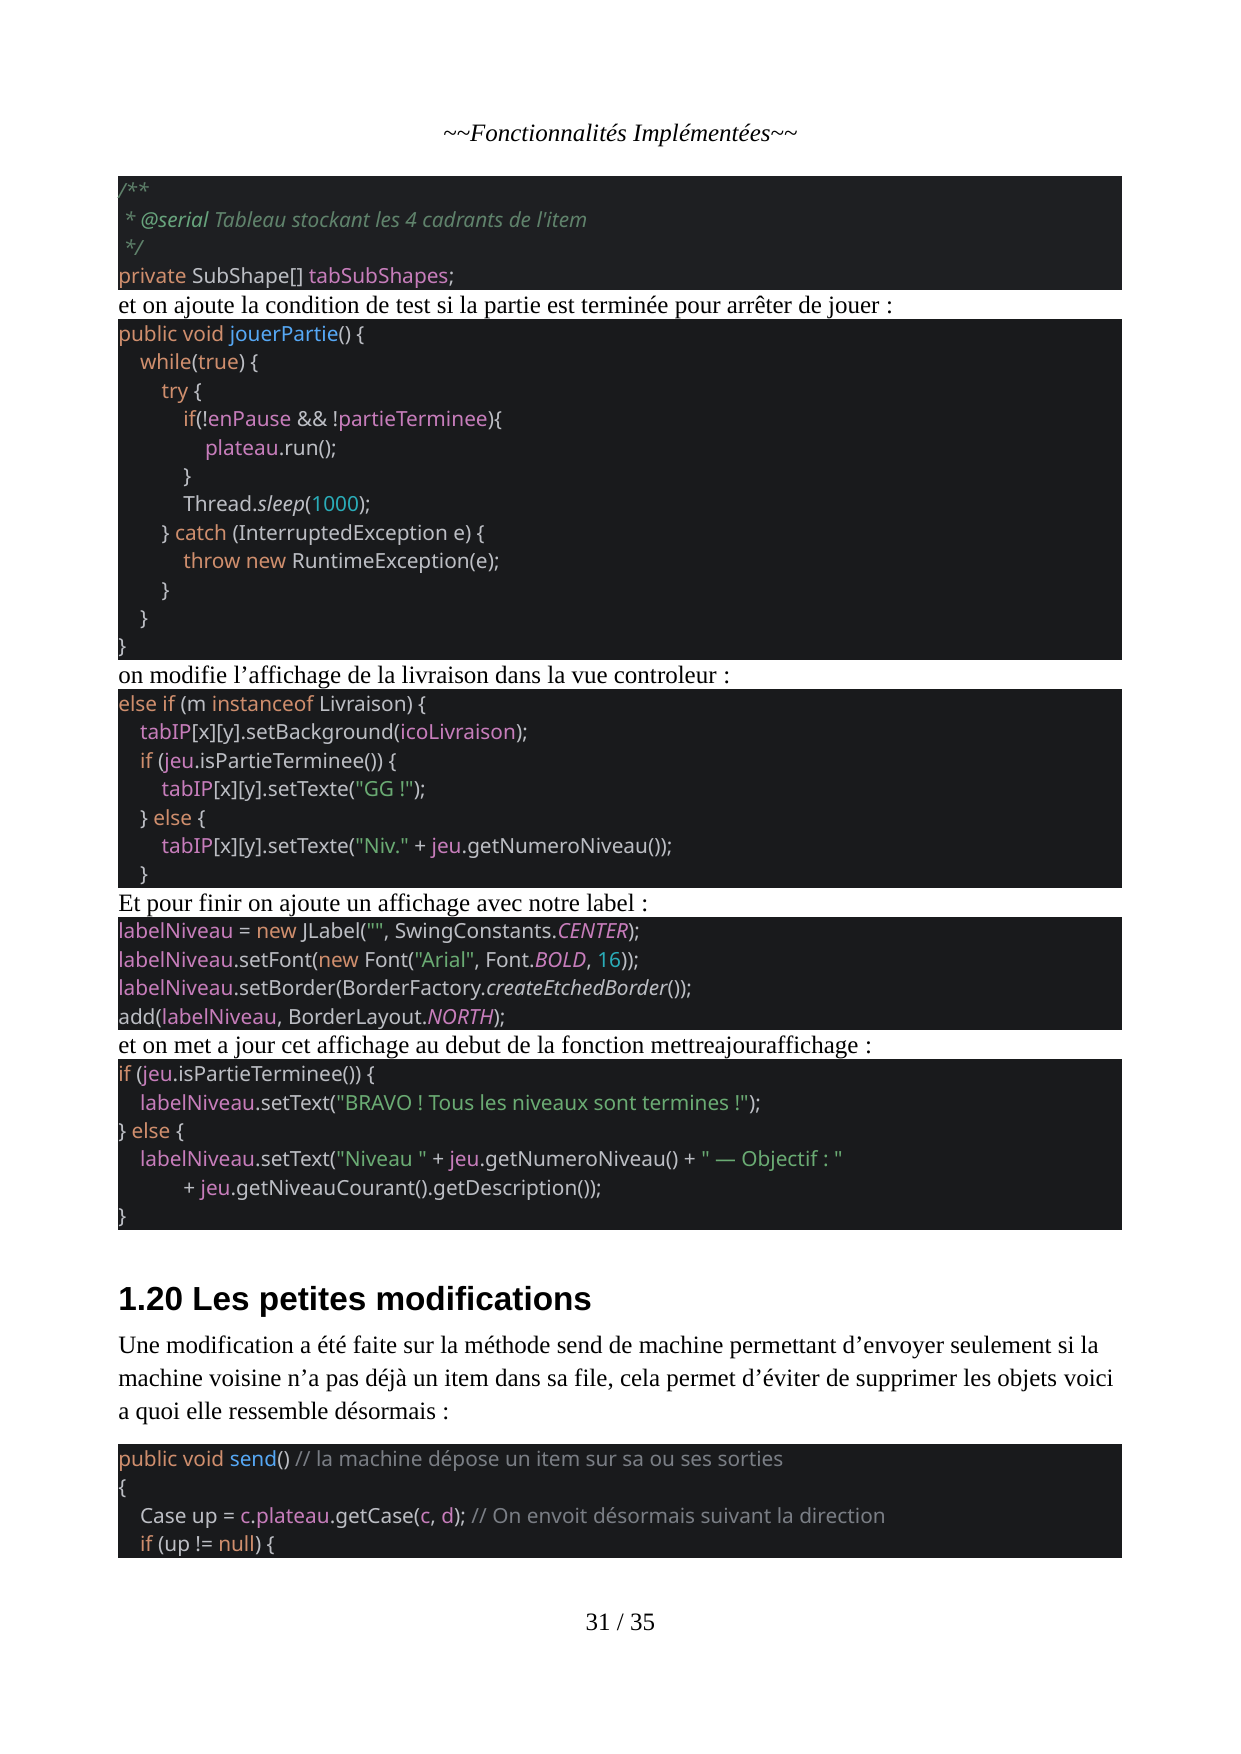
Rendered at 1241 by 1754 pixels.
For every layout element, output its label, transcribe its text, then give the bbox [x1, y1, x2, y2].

text labelNiveau = new JLabel("", SwingConstants.CENTER); labelNiveau.setFont(new Font("Arial", Font.BOLD, 16)); labelNiveau.setBorder(BorderFactory.createEtchedBorder()); add(labelNiveau, BorderLayout.NORTH); [118, 917, 1122, 1030]
text else if (m instanceof Livraison) { tabIP[x][y].setBackground(icoLivraison); if (jeu.isPartieTerminee()) { tabIP[x][y].setTexte("GG !"); } else { tabIP[x][y].setTexte("Niv." + jeu.getNumeroNiveau()); } [118, 689, 1122, 888]
text /** * @serial Tableau stockant les 4 cadrants de l'item */ private SubShape[] tabSubShapes; [118, 176, 1122, 290]
text on modifie l’affichage de la livraison dans la vue controleur : [118, 660, 1122, 689]
subtitle Les petites modifications [118, 1279, 1122, 1318]
text et on ajoute la condition de test si la partie est terminée pour arrêter de jouer : [118, 290, 1122, 319]
text public void send() // la machine dépose un item sur sa ou ses sorties { Case up = c.plateau.getCase(c, d); // On envoit désormais suivant la direction if (up != null) { [118, 1444, 1122, 1558]
text et on met a jour cet affichage au debut de la fonction mettreajouraffichage : [118, 1030, 1122, 1059]
text Une modification a été faite sur la méthode send de machine permettant d’envoyer seulement si la machine voisine n’a pas déjà un item dans sa file, cela permet d’éviter de supprimer les objets voici a quoi elle ressemble désormais : [118, 1330, 1122, 1425]
text if (jeu.isPartieTerminee()) { labelNiveau.setText("BRAVO ! Tous les niveaux sont termines !"); } else { labelNiveau.setText("Niveau " + jeu.getNumeroNiveau() + " — Objectif : " + jeu.getNiveauCourant().getDescription()); } [118, 1059, 1122, 1230]
text Et pour finir on ajoute un affichage avec notre label : [118, 888, 1122, 917]
text public void jouerPartie() { while(true) { try { if(!enPause && !partieTerminee){ plateau.run(); } Thread.sleep(1000); } catch (InterruptedException e) { throw new RuntimeException(e); } } } [118, 319, 1122, 660]
